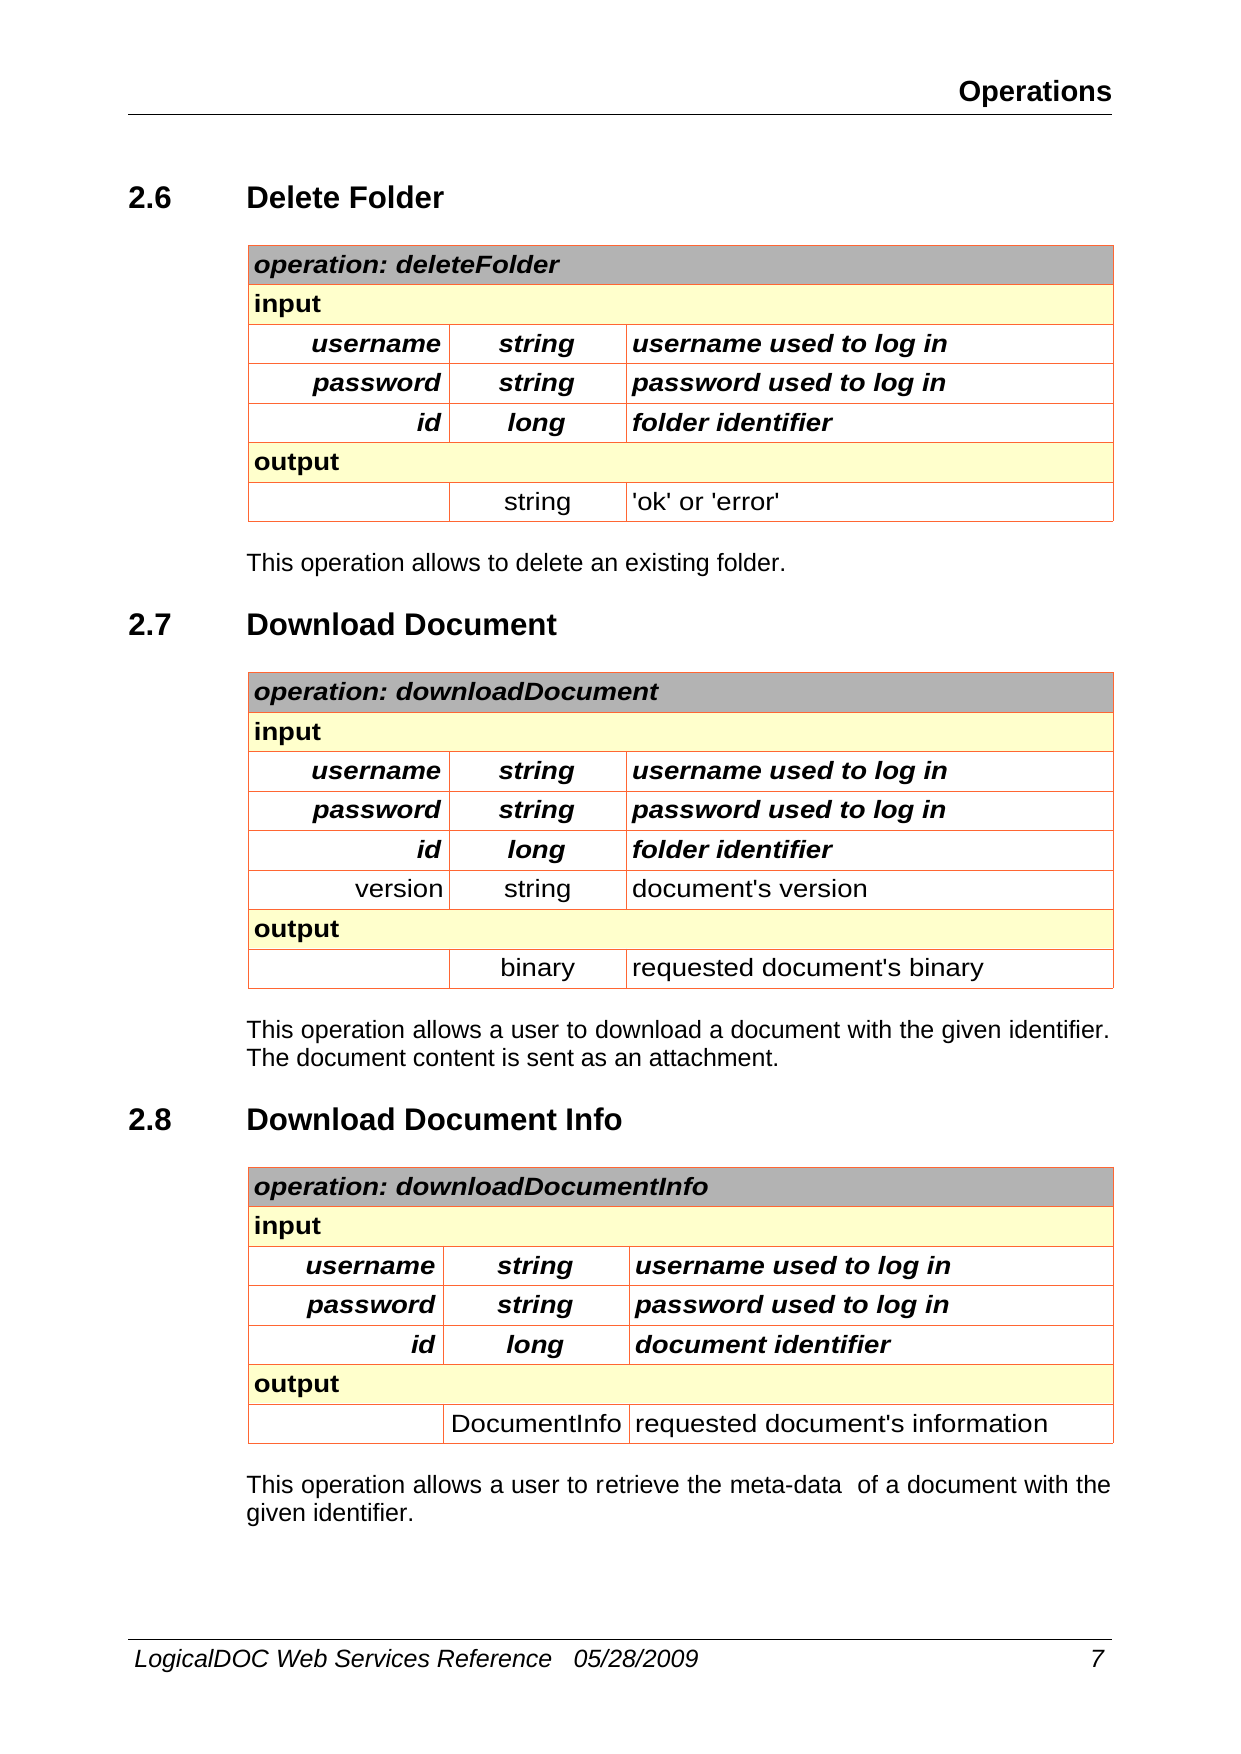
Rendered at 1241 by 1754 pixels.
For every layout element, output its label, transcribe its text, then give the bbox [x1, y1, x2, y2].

table_cell string [450, 364, 626, 403]
table_cell input [249, 285, 1113, 324]
table_cell password used to log in [630, 1286, 1113, 1324]
table_cell username [249, 1247, 443, 1285]
table_cell requested document's binary [627, 950, 1113, 988]
table_cell username [249, 752, 449, 791]
table_cell string [450, 483, 626, 521]
table_cell string [450, 752, 626, 791]
table_cell output [249, 910, 1113, 948]
subtitle Download Document Info [128, 1102, 1112, 1137]
table_cell long [450, 831, 626, 869]
subtitle Download Document [128, 607, 1112, 642]
table_cell output [249, 1365, 1113, 1403]
table_cell input [249, 1207, 1113, 1246]
table_cell document's version [627, 871, 1113, 909]
table_cell string [450, 871, 626, 909]
table_cell 'ok' or 'error' [627, 483, 1113, 521]
table_cell long [444, 1326, 629, 1364]
table_header operation: deleteFolder [249, 246, 1113, 284]
table_cell [249, 1405, 443, 1443]
table_cell [249, 483, 449, 521]
table_cell string [444, 1286, 629, 1324]
table_cell id [249, 1326, 443, 1364]
table_cell [249, 950, 449, 988]
table_cell folder identifier [627, 831, 1113, 869]
table_cell username used to log in [630, 1247, 1113, 1285]
table_cell password used to log in [627, 364, 1113, 403]
table_cell password used to log in [627, 792, 1113, 830]
table_cell document identifier [630, 1326, 1113, 1364]
table_cell string [450, 325, 626, 363]
table_cell password [249, 364, 449, 403]
table_cell username used to log in [627, 325, 1113, 363]
subtitle Delete Folder [128, 180, 1112, 215]
table_cell password [249, 1286, 443, 1324]
table_cell username [249, 325, 449, 363]
table_cell binary [450, 950, 626, 988]
table_header operation: downloadDocument [249, 673, 1113, 712]
table_cell requested document's information [630, 1405, 1113, 1443]
table_cell username used to log in [627, 752, 1113, 791]
table_cell string [450, 792, 626, 830]
table_cell output [249, 443, 1113, 482]
table_cell id [249, 404, 449, 442]
table_cell password [249, 792, 449, 830]
table_cell id [249, 831, 449, 869]
text This operation allows to delete an existing folder. [246, 549, 1112, 577]
table_cell input [249, 713, 1113, 751]
table_cell string [444, 1247, 629, 1285]
table_cell version [249, 871, 449, 909]
text This operation allows a user to retrieve the meta-data of a document with the given identifier. [246, 1471, 1112, 1527]
table_cell DocumentInfo [444, 1405, 629, 1443]
table_cell long [450, 404, 626, 442]
table_cell folder identifier [627, 404, 1113, 442]
table_header operation: downloadDocumentInfo [249, 1168, 1113, 1206]
text This operation allows a user to download a document with the given identifier. The document content is sent as an attachment. [246, 1016, 1112, 1072]
